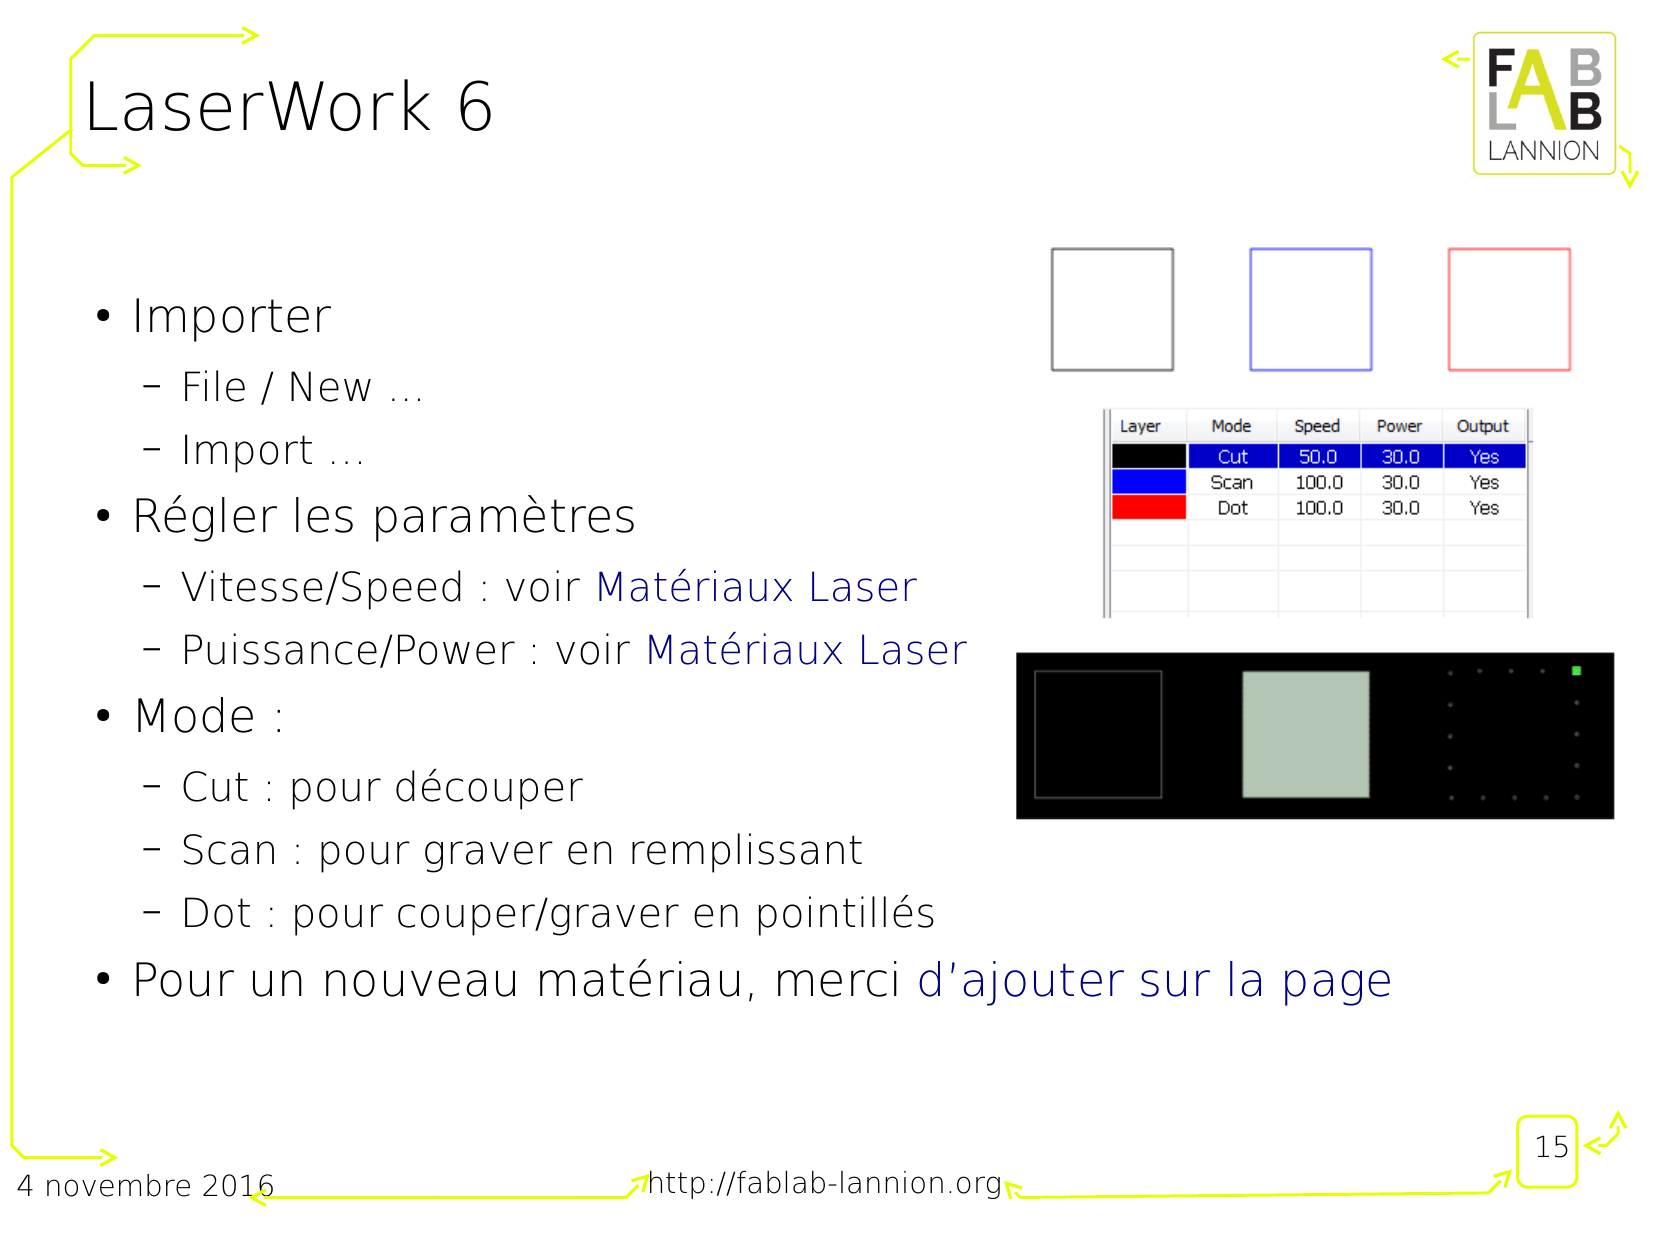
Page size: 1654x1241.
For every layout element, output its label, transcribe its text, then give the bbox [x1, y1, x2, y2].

picture [1470, 29, 1619, 178]
picture [1015, 198, 1616, 839]
title LaserWork 6 [82, 49, 1441, 166]
list Importer File / New ... Import … Régler les paramètres Vitesse/Speed : voir Matériaux Laser Puissance/Power : voir Matériaux Laser Mode : Cut : pour découper Scan : pour graver en remplissant Dot : pour couper/graver en pointillés Pour un nouveau matériau, merci d’ajouter sur la page [82, 290, 1571, 1010]
